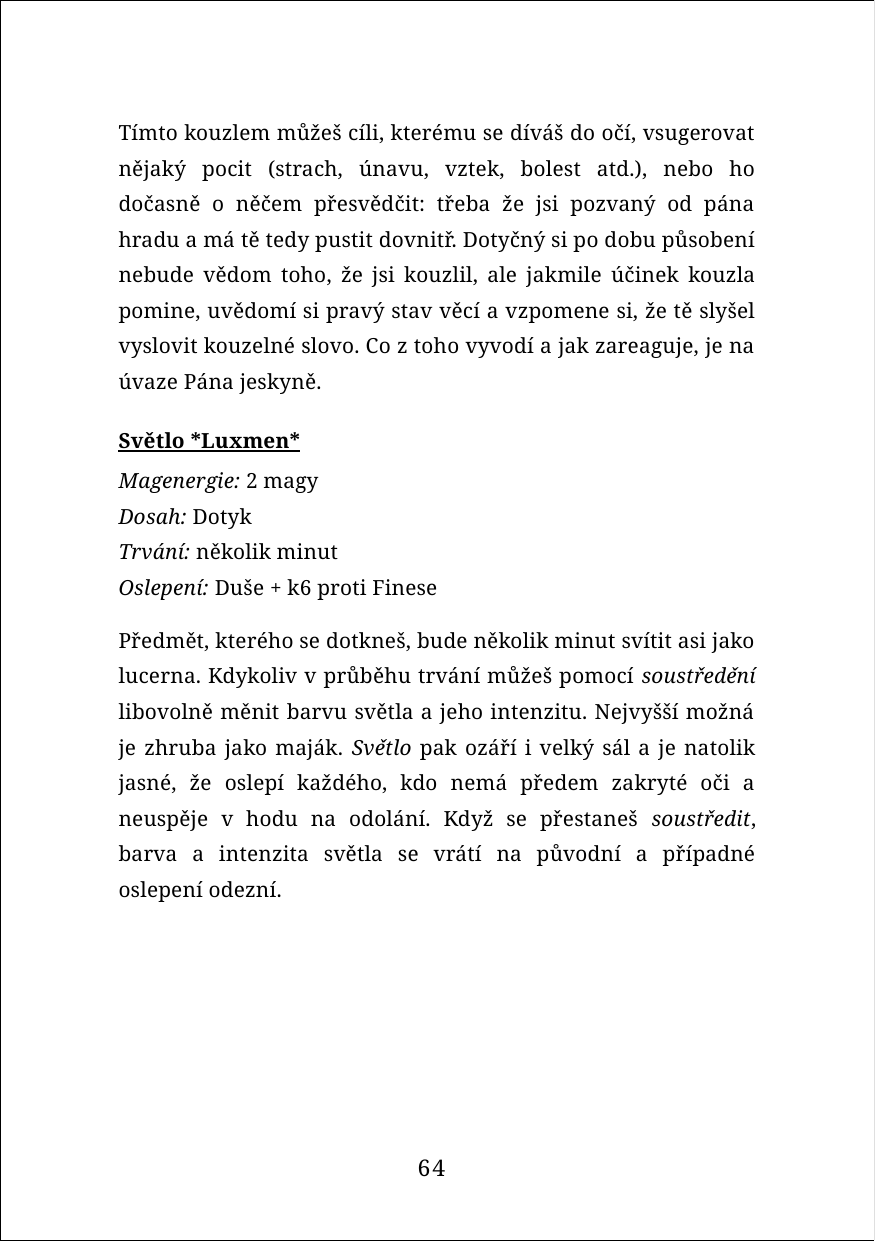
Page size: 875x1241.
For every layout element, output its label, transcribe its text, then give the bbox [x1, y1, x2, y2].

text Předmět, kterého se dotkneš, bude několik minut svítit asi jako lucerna. Kdykoliv v průběhu trvání můžeš pomocí soustředění libovolně měnit barvu světla a jeho intenzitu. Nejvyšší možná je zhruba jako maják. Světlo pak ozáří i velký sál a je natolik jasné, že oslepí každého, kdo nemá předem zakryté oči a neuspěje v hodu na odolání. Když se přestaneš soustředit, barva a intenzita světla se vrátí na původní a případné oslepení odezní. [118, 626, 756, 903]
text Tímto kouzlem můžeš cíli, kterému se díváš do očí, vsugerovat nějaký pocit (strach, únavu, vztek, bolest atd.), nebo ho dočasně o něčem přesvědčit: třeba že jsi pozvaný od pána hradu a má tě tedy pustit dovnitř. Dotyčný si po dobu působení nebude vědom toho, že jsi kouzlil, ale jakmile účinek kouzla pomine, uvědomí si pravý stav věcí a vzpomene si, že tě slyšel vyslovit kouzelné slovo. Co z toho vyvodí a jak zareaguje, je na úvaze Pána jeskyně. [118, 118, 756, 395]
subtitle Světlo *Luxmen* [118, 426, 756, 454]
text Magenergie: 2 magy Dosah: Dotyk Trvání: několik minut Oslepení: Duše + k6 proti Finese [118, 466, 756, 601]
